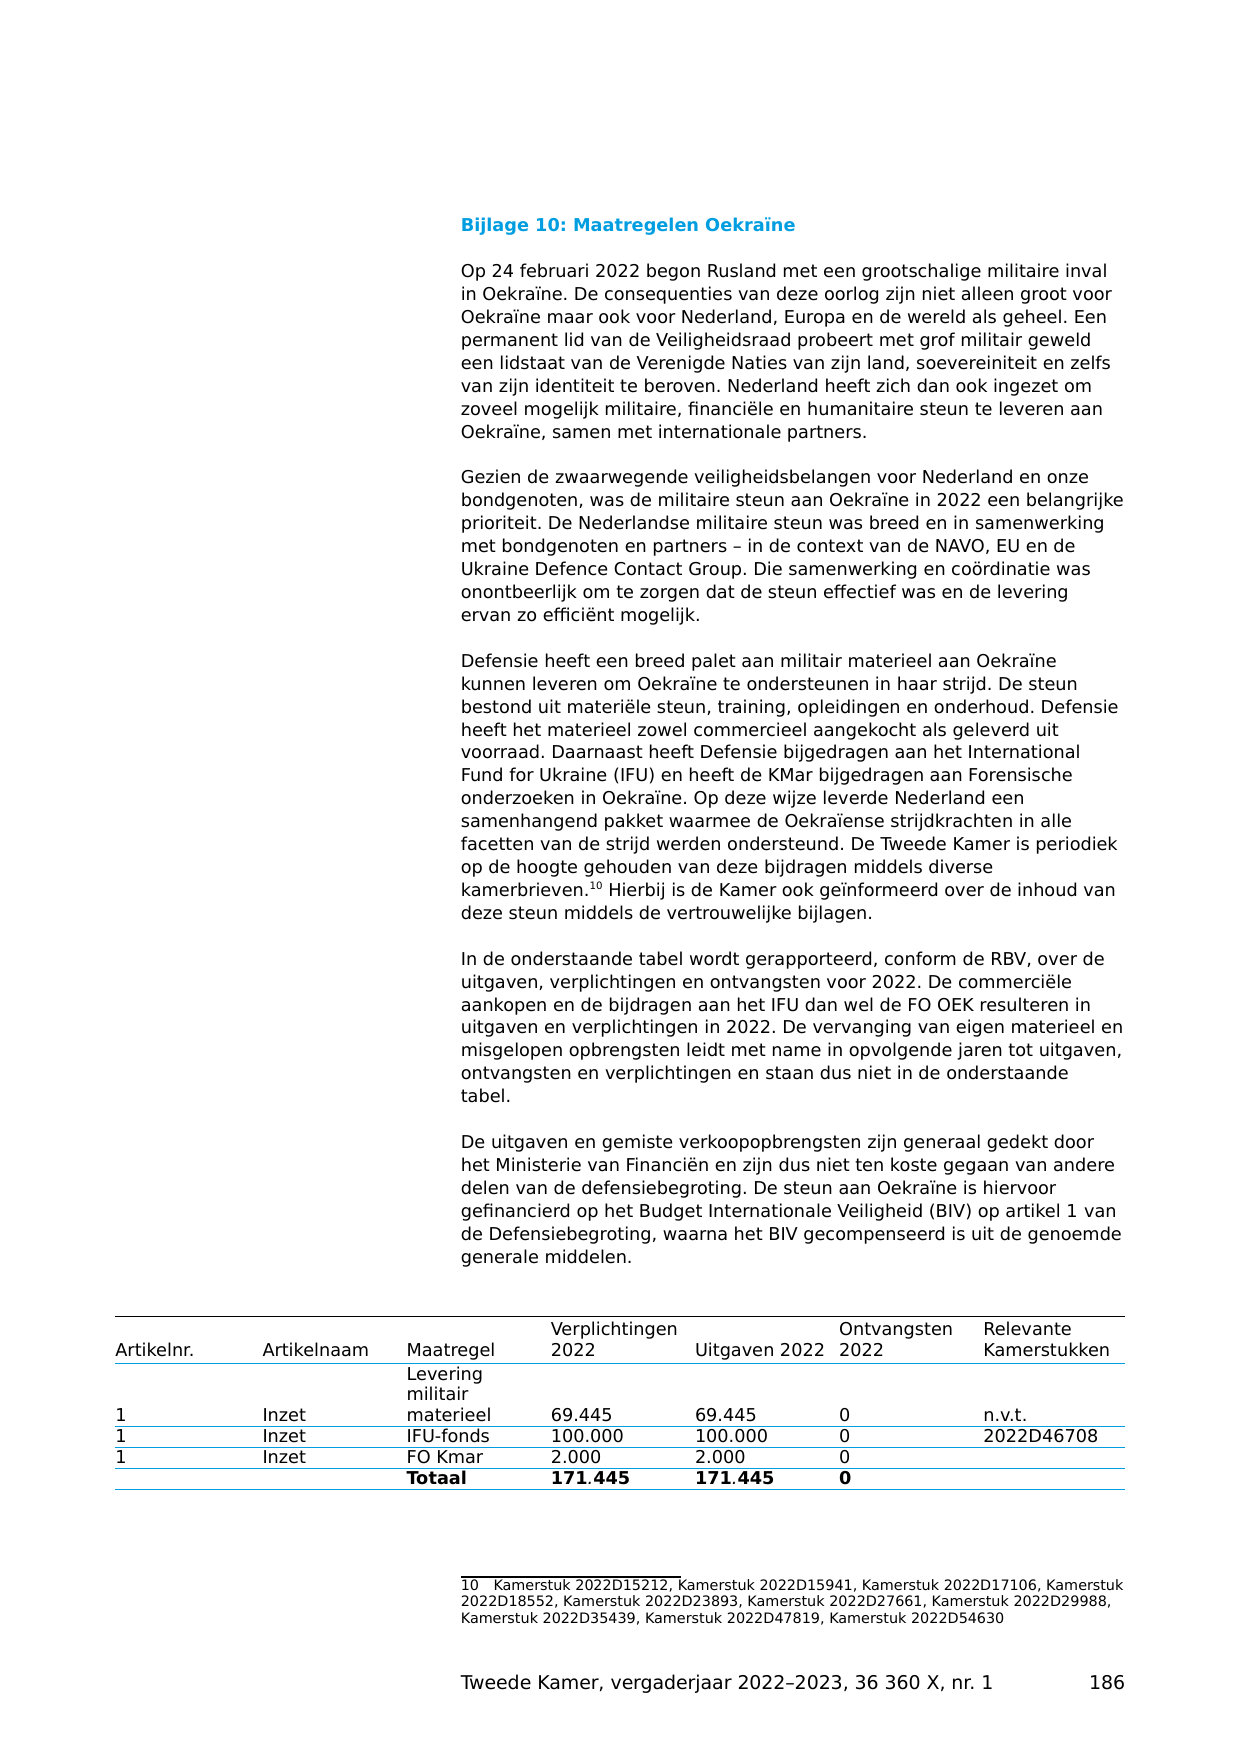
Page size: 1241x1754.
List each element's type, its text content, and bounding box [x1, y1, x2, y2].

text In de onderstaande tabel wordt gerapporteerd, conform de RBV, over de uitgaven, verplichtingen en ontvangsten voor 2022. De commerciële aankopen en de bijdragen aan het IFU dan wel de FO OEK resulteren in uitgaven en verplichtingen in 2022. De vervanging van eigen materieel en misgelopen opbrengsten leidt met name in opvolgende jaren tot uitgaven, ontvangsten en verplichtingen en staan dus niet in de onderstaande tabel. [461, 947, 1125, 1107]
table_cell 2022D46708 [980, 1427, 1125, 1447]
table_cell 0 [836, 1427, 980, 1447]
text Defensie heeft een breed palet aan militair materieel aan Oekraïne kunnen leveren om Oekraïne te ondersteunen in haar strijd. De steun bestond uit materiële steun, training, opleidingen en onderhoud. Defensie heeft het materieel zowel commercieel aangekocht als geleverd uit voorraad. Daarnaast heeft Defensie bijgedragen aan het International Fund for Ukraine (IFU) en heeft de KMar bijgedragen aan Forensische onderzoeken in Oekraïne. Op deze wijze leverde Nederland een samenhangend pakket waarmee de Oekraïense strijdkrachten in alle facetten van de strijd werden ondersteund. De Tweede Kamer is periodiek op de hoogte gehouden van deze bijdragen middels diverse kamerbrieven. Hierbij is de Kamer ook geïnformeerd over de inhoud van deze steun middels de vertrouwelijke bijlagen. [461, 649, 1125, 924]
table_cell IFU-fonds [404, 1427, 548, 1447]
table_cell n.v.t. [980, 1364, 1125, 1426]
table_cell Levering militair materieel [404, 1364, 548, 1426]
table_cell Totaal [404, 1469, 548, 1489]
table_cell Verplichtingen 2022 [548, 1317, 692, 1363]
title Bijlage 10: Maatregelen Oekraïne [461, 213, 1125, 236]
table_cell [980, 1469, 1125, 1489]
table_cell [980, 1448, 1125, 1468]
table_cell Inzet [259, 1448, 403, 1468]
table_cell 69.445 [548, 1364, 692, 1426]
table_cell Artikelnaam [259, 1317, 403, 1363]
text De uitgaven en gemiste verkoopopbrengsten zijn generaal gedekt door het Ministerie van Financiën en zijn dus niet ten koste gegaan van andere delen van de defensiebegroting. De steun aan Oekraïne is hiervoor gefinancierd op het Budget Internationale Veiligheid (BIV) op artikel 1 van de Defensiebegroting, waarna het BIV gecompenseerd is uit de genoemde generale middelen. [461, 1130, 1125, 1268]
table_cell 1 [115, 1364, 259, 1426]
text __Kamerstuk 2022D15212, Kamerstuk 2022D15941, Kamerstuk 2022D17106, Kamerstuk 2022D18552, Kamerstuk 2022D23893, Kamerstuk 2022D27661, Kamerstuk 2022D29988, Kamerstuk 2022D35439, Kamerstuk 2022D47819, Kamerstuk 2022D54630 [461, 1577, 1125, 1627]
table_cell [115, 1469, 259, 1489]
table_cell Artikelnr. [115, 1317, 259, 1363]
table_cell Uitgaven 2022 [692, 1317, 836, 1363]
table_cell 100.000 [692, 1427, 836, 1447]
table_cell 2.000 [692, 1448, 836, 1468]
table_cell Ontvangsten 2022 [836, 1317, 980, 1363]
text Op 24 februari 2022 begon Rusland met een grootschalige militaire inval in Oekraïne. De consequenties van deze oorlog zijn niet alleen groot voor Oekraïne maar ook voor Nederland, Europa en de wereld als geheel. Een permanent lid van de Veiligheidsraad probeert met grof militair geweld een lidstaat van de Verenigde Naties van zijn land, soevereiniteit en zelfs van zijn identiteit te beroven. Nederland heeft zich dan ook ingezet om zoveel mogelijk militaire, financiële en humanitaire steun te leveren aan Oekraïne, samen met internationale partners. [461, 259, 1125, 443]
table_cell Maatregel [404, 1317, 548, 1363]
table_cell 0 [836, 1364, 980, 1426]
table_cell 171.445 [692, 1469, 836, 1489]
table_cell Relevante Kamerstukken [980, 1317, 1125, 1363]
table_cell 1 [115, 1448, 259, 1468]
table_cell Inzet [259, 1364, 403, 1426]
table_cell 0 [836, 1469, 980, 1489]
table_cell 0 [836, 1448, 980, 1468]
table_cell 171.445 [548, 1469, 692, 1489]
table_cell 69.445 [692, 1364, 836, 1426]
table_cell [259, 1469, 403, 1489]
table_cell 2.000 [548, 1448, 692, 1468]
table_cell 1 [115, 1427, 259, 1447]
table_cell FO Kmar [404, 1448, 548, 1468]
table_header Tabel 53 Budgettair overzicht Oekraïne (bedragen x € 1.000) [115, 1291, 1125, 1316]
table_cell Inzet [259, 1427, 403, 1447]
table_cell 100.000 [548, 1427, 692, 1447]
text Gezien de zwaarwegende veiligheidsbelangen voor Nederland en onze bondgenoten, was de militaire steun aan Oekraïne in 2022 een belangrijke prioriteit. De Nederlandse militaire steun was breed en in samenwerking met bondgenoten en partners – in de context van de NAVO, EU en de Ukraine Defence Contact Group. Die samenwerking en coördinatie was onontbeerlijk om te zorgen dat de steun effectief was en de levering ervan zo efficiënt mogelijk. [461, 466, 1125, 626]
